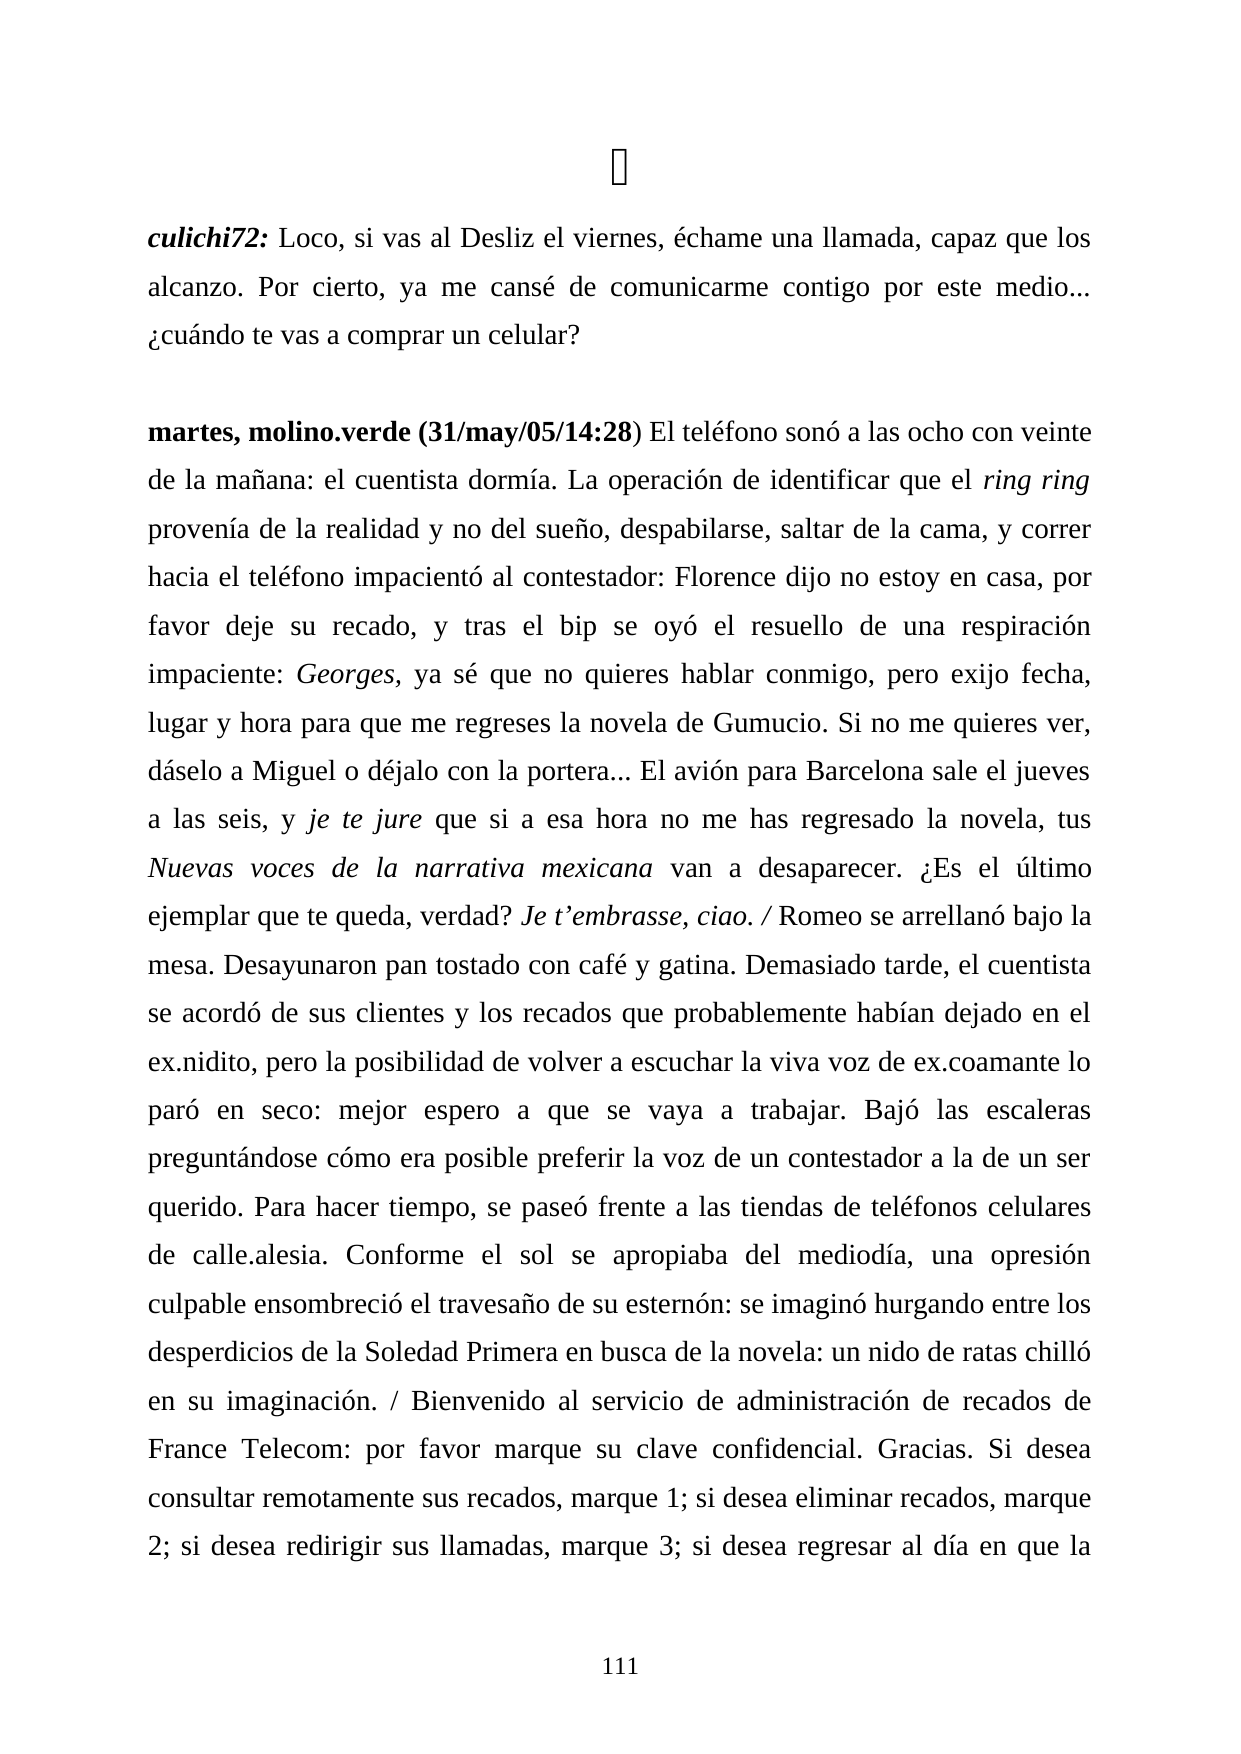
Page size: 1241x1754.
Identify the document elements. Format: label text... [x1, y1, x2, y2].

text culichi72: Loco, si vas al Desliz el viernes, échame una llamada, capaz que los alcanzo. Por cierto, ya me cansé de comunicarme contigo por este medio... ¿cuándo te vas a comprar un celular? [148, 222, 1092, 351]
text  [148, 148, 1092, 197]
text martes, molino.verde (31/may/05/14:28) El teléfono sonó a las ocho con veinte de la mañana: el cuentista dormía. La operación de identificar que el ring ring provenía de la realidad y no del sueño, despabilarse, saltar de la cama, y correr hacia el teléfono impacientó al contestador: Florence dijo no estoy en casa, por favor deje su recado, y tras el bip se oyó el resuello de una respiración impaciente: Georges, ya sé que no quieres hablar conmigo, pero exijo fecha, lugar y hora para que me regreses la novela de Gumucio. Si no me quieres ver, dáselo a Miguel o déjalo con la portera... El avión para Barcelona sale el jueves a las seis, y je te jure que si a esa hora no me has regresado la novela, tus Nuevas voces de la narrativa mexicana van a desaparecer. ¿Es el último ejemplar que te queda, verdad? Je t’embrasse, ciao. / Romeo se arrellanó bajo la mesa. Desayunaron pan tostado con café y gatina. Demasiado tarde, el cuentista se acordó de sus clientes y los recados que probablemente habían dejado en el ex.nidito, pero la posibilidad de volver a escuchar la viva voz de ex.coamante lo paró en seco: mejor espero a que se vaya a trabajar. Bajó las escaleras preguntándose cómo era posible preferir la voz de un contestador a la de un ser querido. Para hacer tiempo, se paseó frente a las tiendas de teléfonos celulares de calle.alesia. Conforme el sol se apropiaba del mediodía, una opresión culpable ensombreció el travesaño de su esternón: se imaginó hurgando entre los desperdicios de la Soledad Primera en busca de la novela: un nido de ratas chilló en su imaginación. / Bienvenido al servicio de administración de recados de France Telecom: por favor marque su clave confidencial. Gracias. Si desea consultar remotamente sus recados, marque 1; si desea eliminar recados, marque 2; si desea redirigir sus llamadas, marque 3; si desea regresar al día en que la [148, 415, 1092, 1562]
